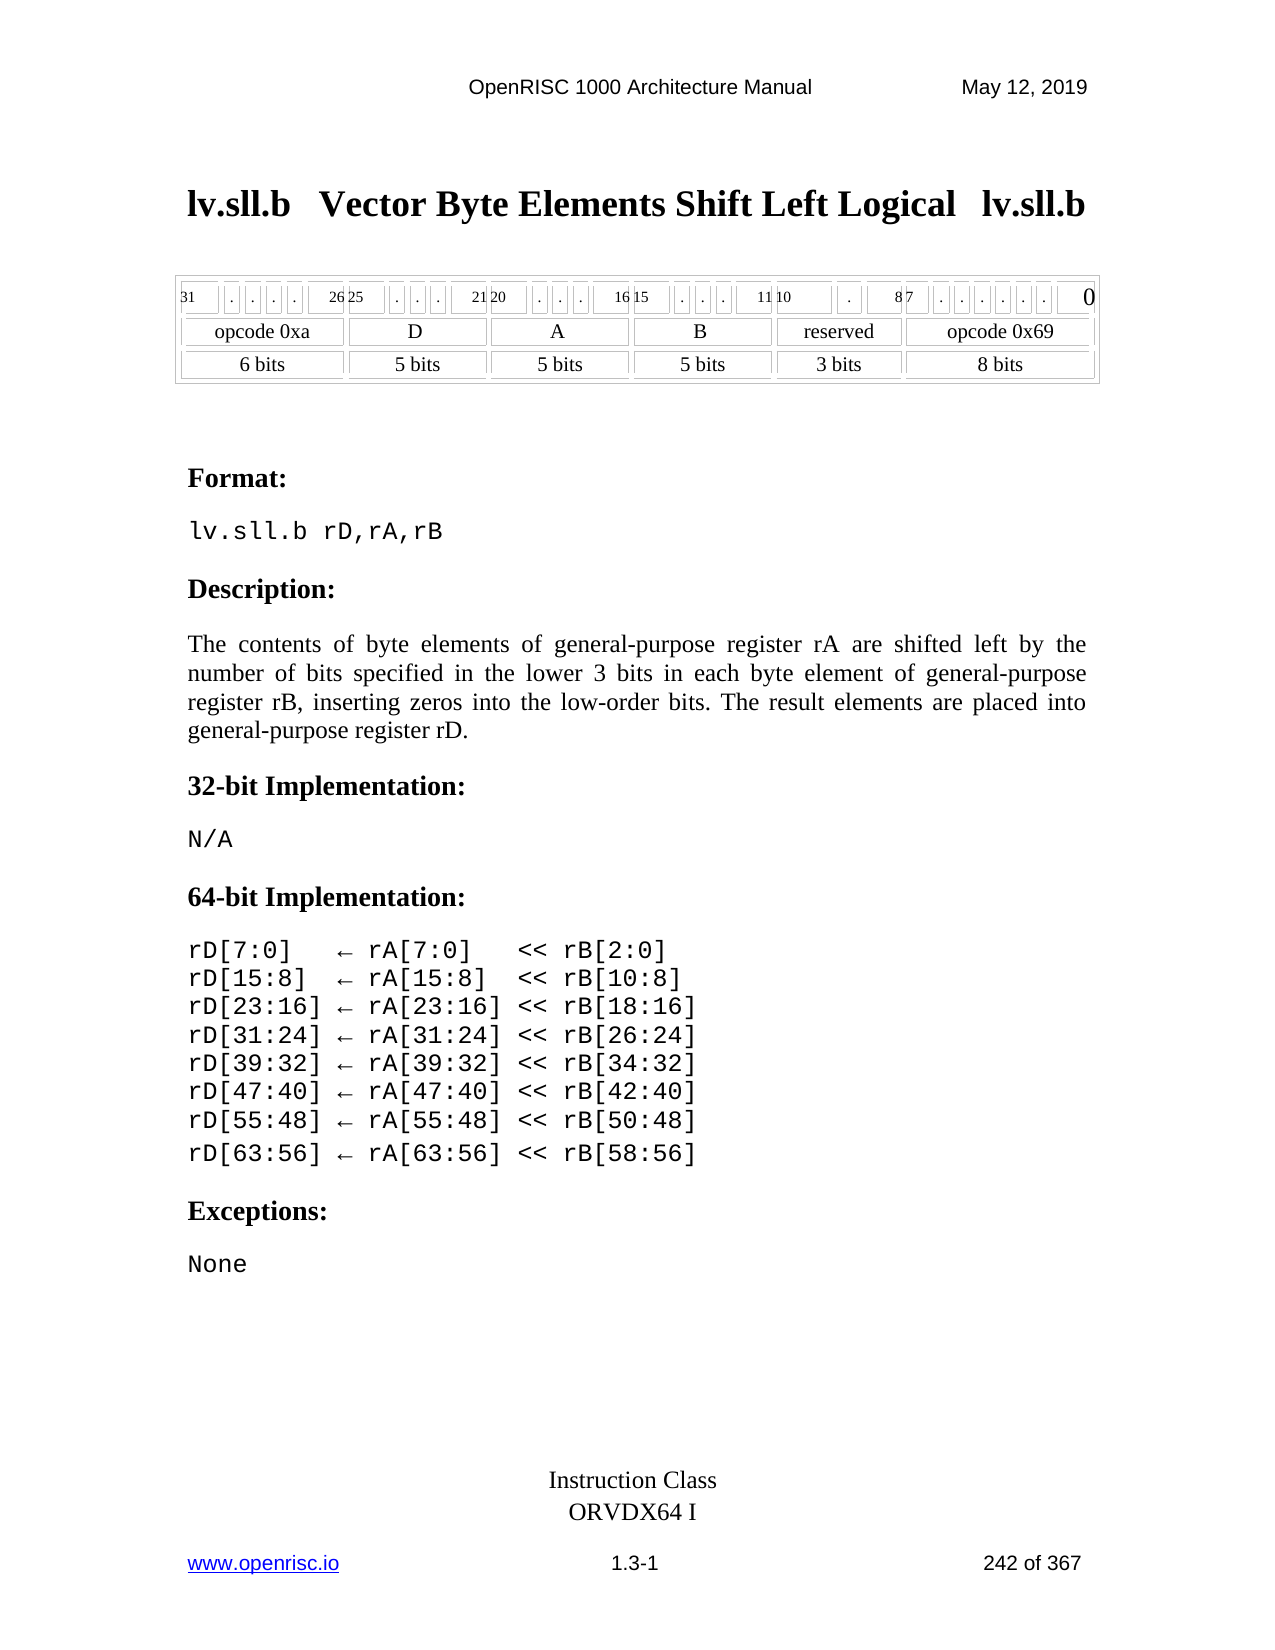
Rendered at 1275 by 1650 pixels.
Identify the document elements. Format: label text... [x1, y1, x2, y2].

text Format: [187, 461, 1087, 493]
text None [187, 1252, 1087, 1280]
text 64-bit Implementation: [187, 880, 1087, 912]
text Exceptions: [187, 1194, 1087, 1227]
text N/A [187, 826, 1087, 855]
text Description: [187, 572, 1087, 604]
text The contents of byte elements of general-purpose register rA are shifted left by the number of bits specified in the lower 3 bits in each byte element of general-purpose register rB, inserting zeros into the low-order bits. The result elements are placed into general-purpose register rD. [187, 629, 1087, 744]
text 32-bit Implementation: [187, 769, 1087, 801]
text rD[7:0] ← rA[7:0] << rB[2:0] rD[15:8] ← rA[15:8] << rB[10:8] rD[23:16] ← rA[23:16] << rB[18:16] rD[31:24] ← rA[31:24] << rB[26:24] rD[39:32] ← rA[39:32] << rB[34:32] rD[47:40] ← rA[47:40] << rB[42:40] rD[55:48] ← rA[55:48] << rB[50:48] rD[63:56] ← rA[63:56] << rB[58:56] [187, 937, 1087, 1169]
text lv.sll.b rD,rA,rB [187, 518, 1087, 547]
